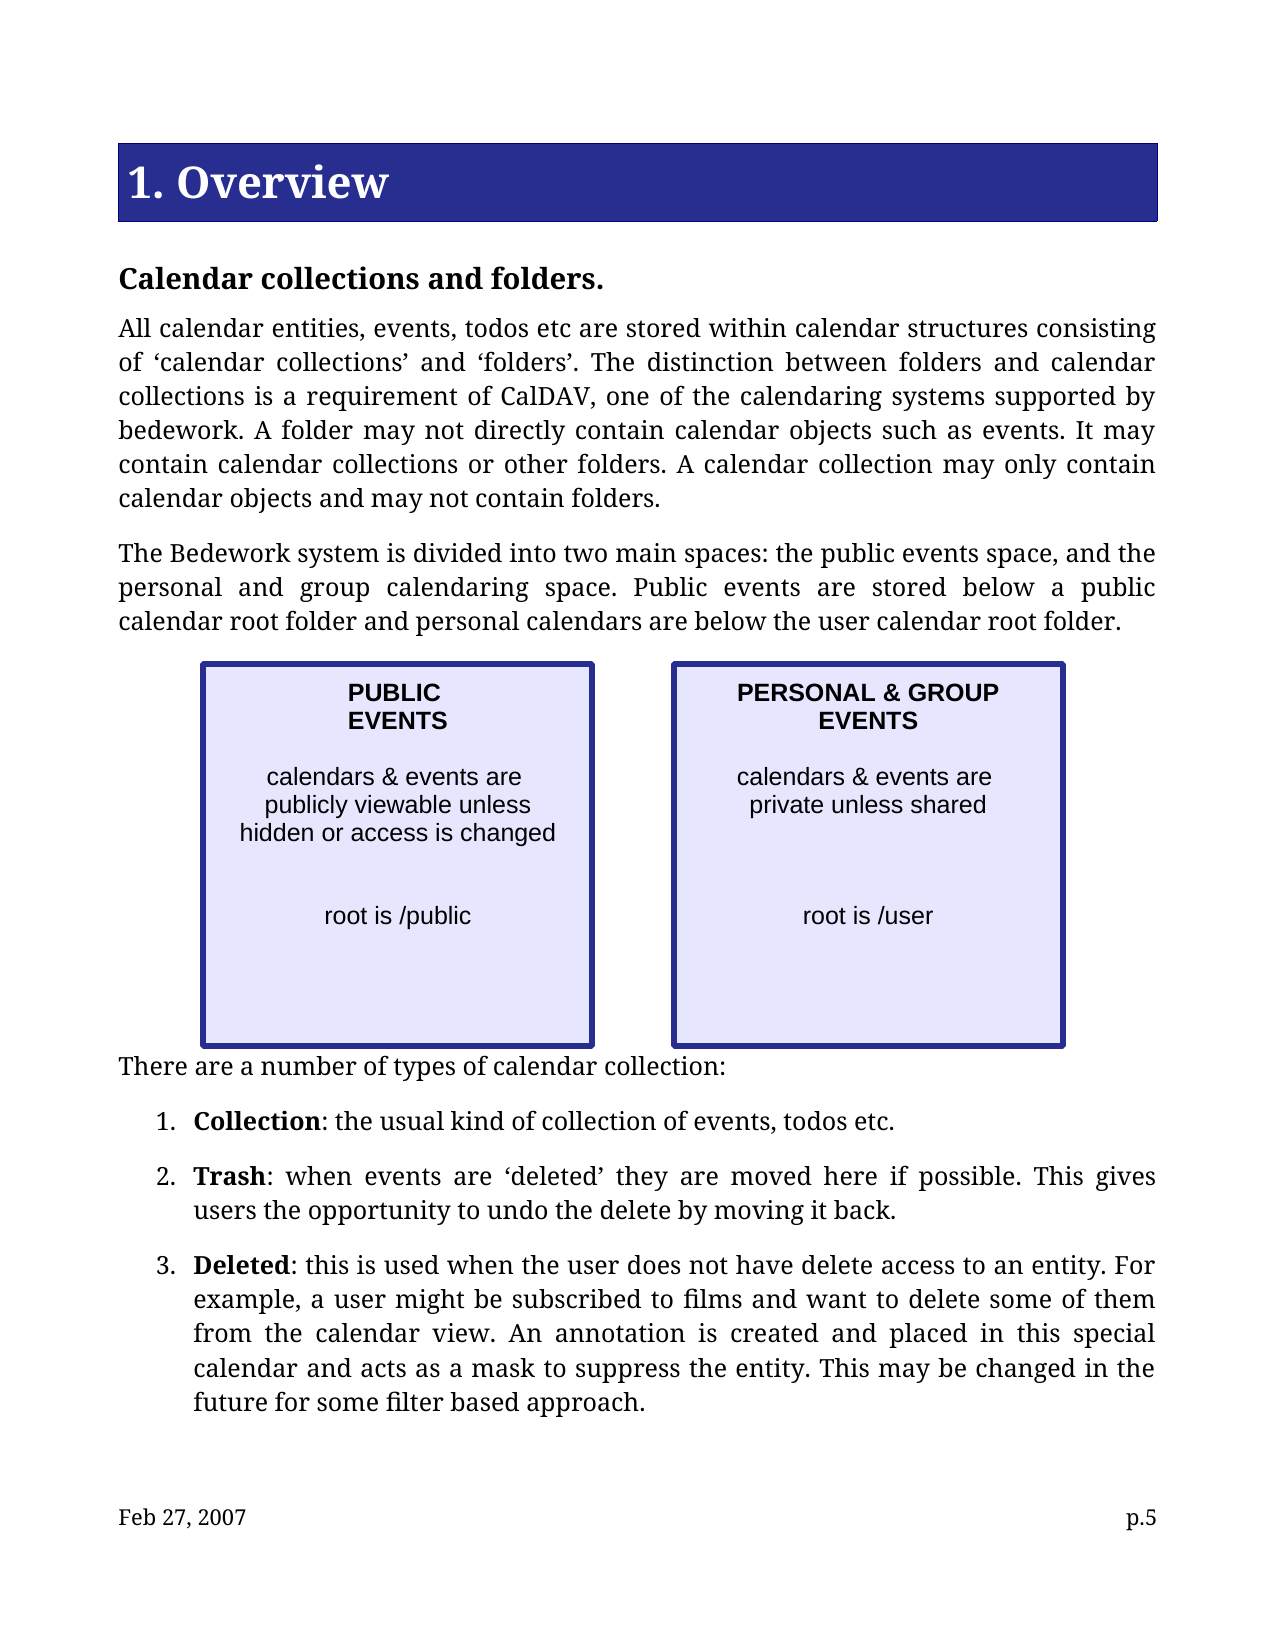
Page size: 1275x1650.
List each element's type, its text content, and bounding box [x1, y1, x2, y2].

subtitle Calendar collections and folders. [118, 258, 1157, 298]
list Trash: when events are ‘deleted’ they are moved here if possible. This gives users the opportunity to undo the delete by moving it back. [156, 1159, 1157, 1227]
subtitle 1. Overview [119, 144, 1157, 221]
text The Bedework system is divided into two main spaces: the public events space, and the personal and group calendaring space. Public events are stored below a public calendar root folder and personal calendars are below the user calendar root folder. [118, 536, 1157, 638]
list Collection: the usual kind of collection of events, todos etc. [156, 1104, 1157, 1138]
text All calendar entities, events, todos etc are stored within calendar structures consisting of ‘calendar collections’ and ‘folders’. The distinction between folders and calendar collections is a requirement of CalDAV, one of the calendaring systems supported by bedework. A folder may not directly contain calendar objects such as events. It may contain calendar collections or other folders. A calendar collection may only contain calendar objects and may not contain folders. [118, 311, 1157, 515]
text There are a number of types of calendar collection: [118, 659, 1157, 1083]
list Deleted: this is used when the user does not have delete access to an entity. For example, a user might be subscribed to films and want to delete some of them from the calendar view. An annotation is created and placed in this special calendar and acts as a mask to suppress the entity. This may be changed in the future for some filter based approach. [156, 1248, 1157, 1418]
